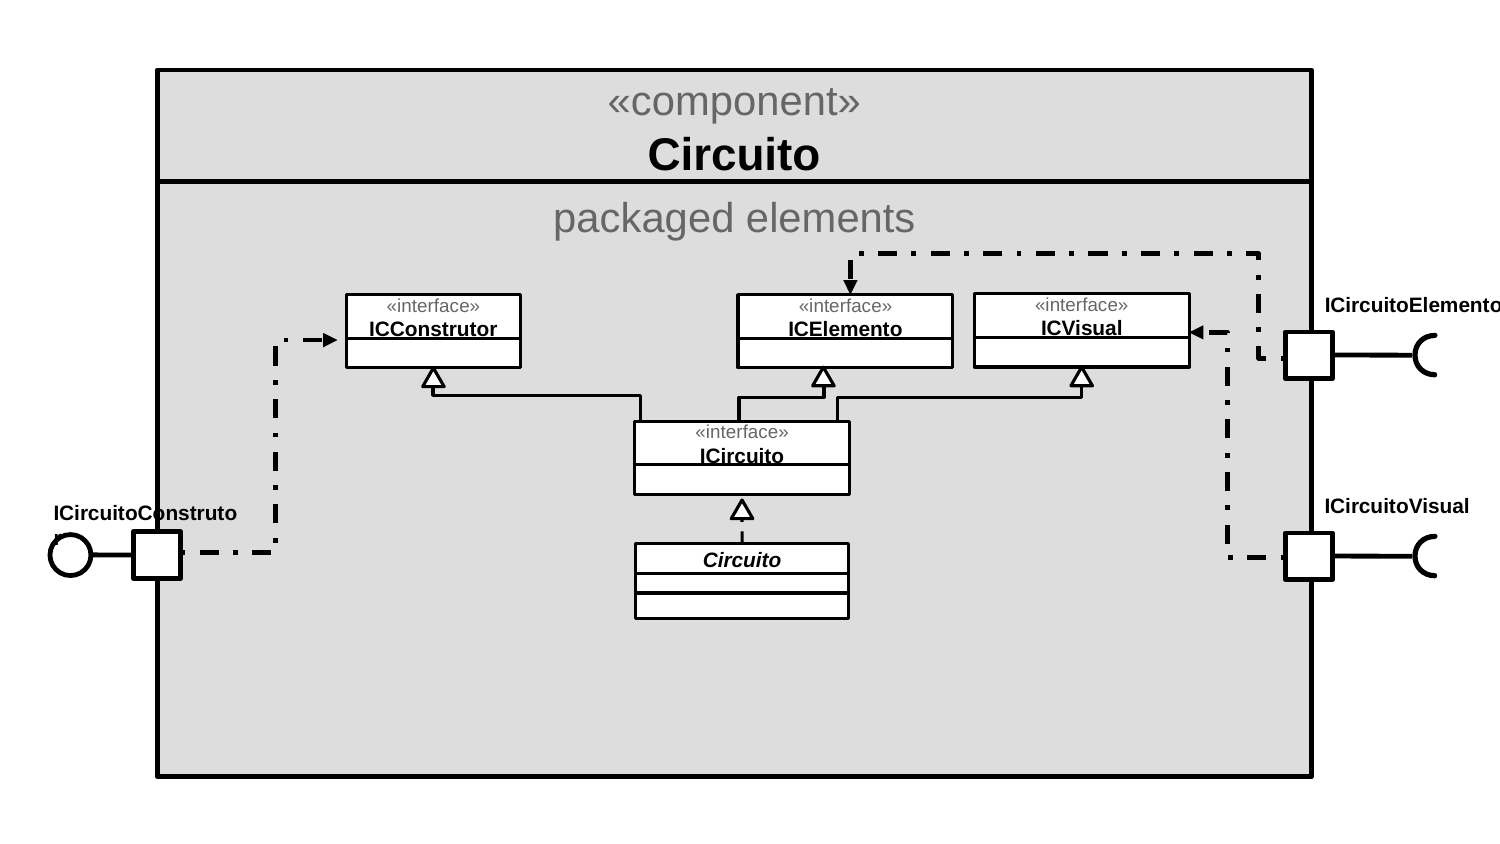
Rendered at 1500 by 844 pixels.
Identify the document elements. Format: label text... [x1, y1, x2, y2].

text_box [737, 338, 953, 386]
text_box [634, 464, 850, 495]
text_box [635, 573, 849, 619]
text_box [133, 532, 181, 579]
text_box [1285, 332, 1333, 379]
text_box ICircuitoVisual [1311, 485, 1500, 524]
text_box [1414, 335, 1436, 375]
text_box «interface» ICElemento [737, 294, 953, 338]
text_box [49, 534, 91, 576]
text_box «interface» ICircuito [634, 421, 850, 464]
text_box «interface» ICVisual [974, 293, 1190, 337]
text_box [731, 500, 753, 519]
text_box «interface» ICConstrutor [346, 294, 521, 338]
text_box «component» Circuito [157, 69, 1312, 181]
text_box ICircuitoConstrutor [40, 493, 254, 532]
text_box packaged elements [157, 181, 1312, 777]
text_box Circuito [635, 543, 849, 573]
text_box [974, 337, 1190, 386]
text_box ICircuitoElemento [1311, 284, 1500, 323]
text_box [346, 338, 521, 387]
text_box [1285, 532, 1333, 580]
text_box [1414, 536, 1436, 576]
